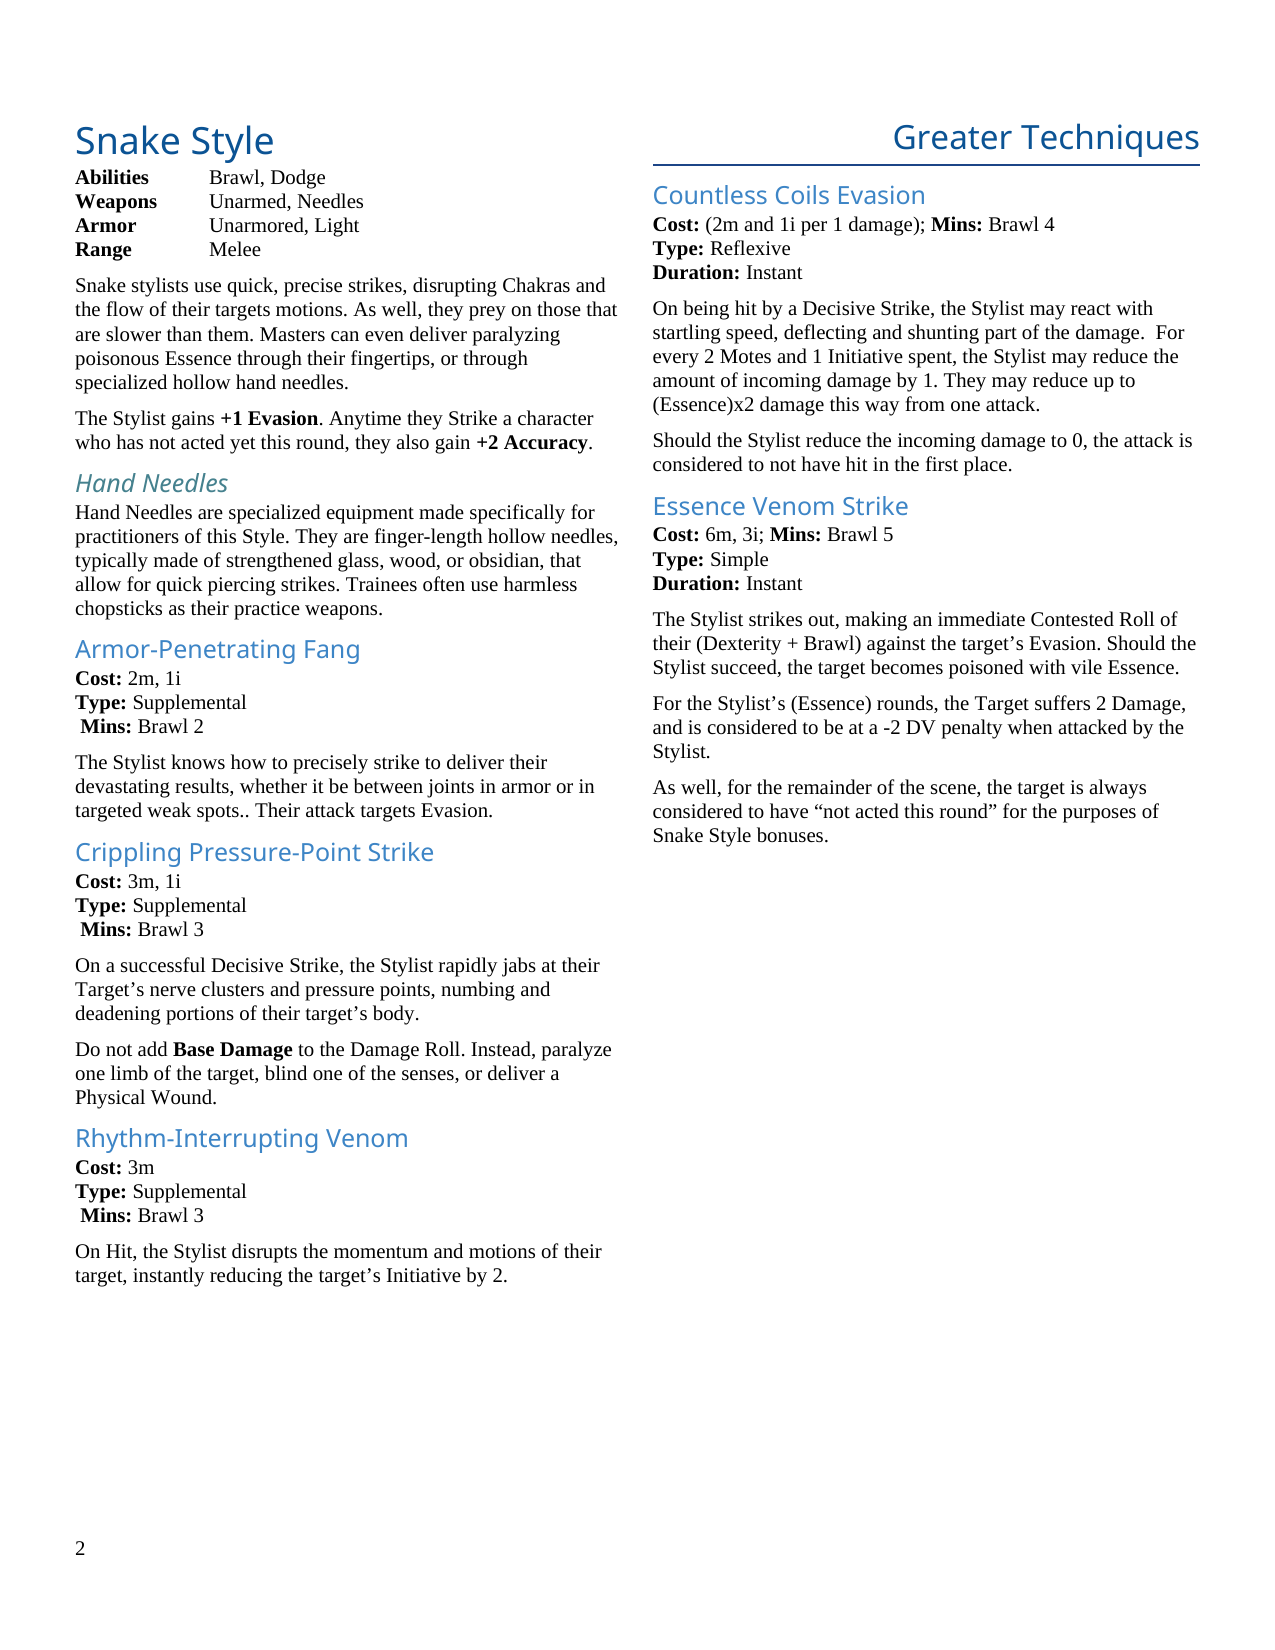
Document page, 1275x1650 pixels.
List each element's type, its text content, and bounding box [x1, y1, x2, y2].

subtitle Greater Techniques [652, 114, 1200, 166]
text On Hit, the Stylist disrupts the momentum and motions of their target, instantly reducing the target’s Initiative by 2. [75, 1239, 622, 1287]
text Cost: 2m, 1i Type: Supplemental Mins: Brawl 2 [75, 666, 622, 738]
text Cost: (2m and 1i per 1 damage); Mins: Brawl 4 Type: Reflexive Duration: Instant [652, 212, 1200, 284]
text Do not add Base Damage to the Damage Roll. Instead, paralyze one limb of the target, blind one of the senses, or deliver a Physical Wound. [75, 1037, 622, 1109]
text Cost: 3m, 1i Type: Supplemental Mins: Brawl 3 [75, 868, 622, 941]
text For the Stylist’s (Essence) rounds, the Target suffers 2 Damage, and is considered to be at a -2 DV penalty when attacked by the Stylist. [652, 691, 1200, 763]
subtitle Rhythm-Interrupting Venom [75, 1121, 622, 1155]
subtitle Essence Venom Strike [652, 488, 1200, 522]
text On a successful Decisive Strike, the Stylist rapidly jabs at their Target’s nerve clusters and pressure points, numbing and deadening portions of their target’s body. [75, 953, 622, 1025]
text Cost: 6m, 3i; Mins: Brawl 5 Type: Simple Duration: Instant [652, 522, 1200, 594]
subtitle Snake Style [75, 114, 622, 165]
text The Stylist gains +1 Evasion. Anytime they Strike a character who has not acted yet this round, they also gain +2 Accuracy. [75, 406, 622, 454]
text Should the Stylist reduce the incoming damage to 0, the attack is considered to not have hit in the first place. [652, 428, 1200, 476]
text The Stylist strikes out, making an immediate Contested Roll of their (Dexterity + Brawl) against the target’s Evasion. Should the Stylist succeed, the target becomes poisoned with vile Essence. [652, 607, 1200, 679]
text Cost: 3m Type: Supplemental Mins: Brawl 3 [75, 1155, 622, 1227]
text The Stylist knows how to precisely strike to deliver their devastating results, whether it be between joints in armor or in targeted weak spots.. Their attack targets Evasion. [75, 750, 622, 822]
subtitle Hand Needles [75, 466, 622, 500]
subtitle Armor-Penetrating Fang [75, 632, 622, 666]
text As well, for the remainder of the scene, the target is always considered to have “not acted this round” for the purposes of Snake Style bonuses. [652, 775, 1200, 847]
subtitle Countless Coils Evasion [652, 178, 1200, 212]
subtitle Crippling Pressure-Point Strike [75, 834, 622, 868]
text Hand Needles are specialized equipment made specifically for practitioners of this Style. They are finger-length hollow needles, typically made of strengthened glass, wood, or obsidian, that allow for quick piercing strikes. Trainees often use harmless chopsticks as their practice weapons. [75, 500, 622, 620]
text Abilities Brawl, Dodge Weapons Unarmed, Needles Armor Unarmored, Light Range Melee [75, 165, 622, 261]
text Snake stylists use quick, precise strikes, disrupting Chakras and the flow of their targets motions. As well, they prey on those that are slower than them. Masters can even deliver paralyzing poisonous Essence through their fingertips, or through specialized hollow hand needles. [75, 273, 622, 394]
text On being hit by a Decisive Strike, the Stylist may react with startling speed, deflecting and shunting part of the damage. For every 2 Motes and 1 Initiative spent, the Stylist may reduce the amount of incoming damage by 1. They may reduce up to (Essence)x2 damage this way from one attack. [652, 296, 1200, 416]
